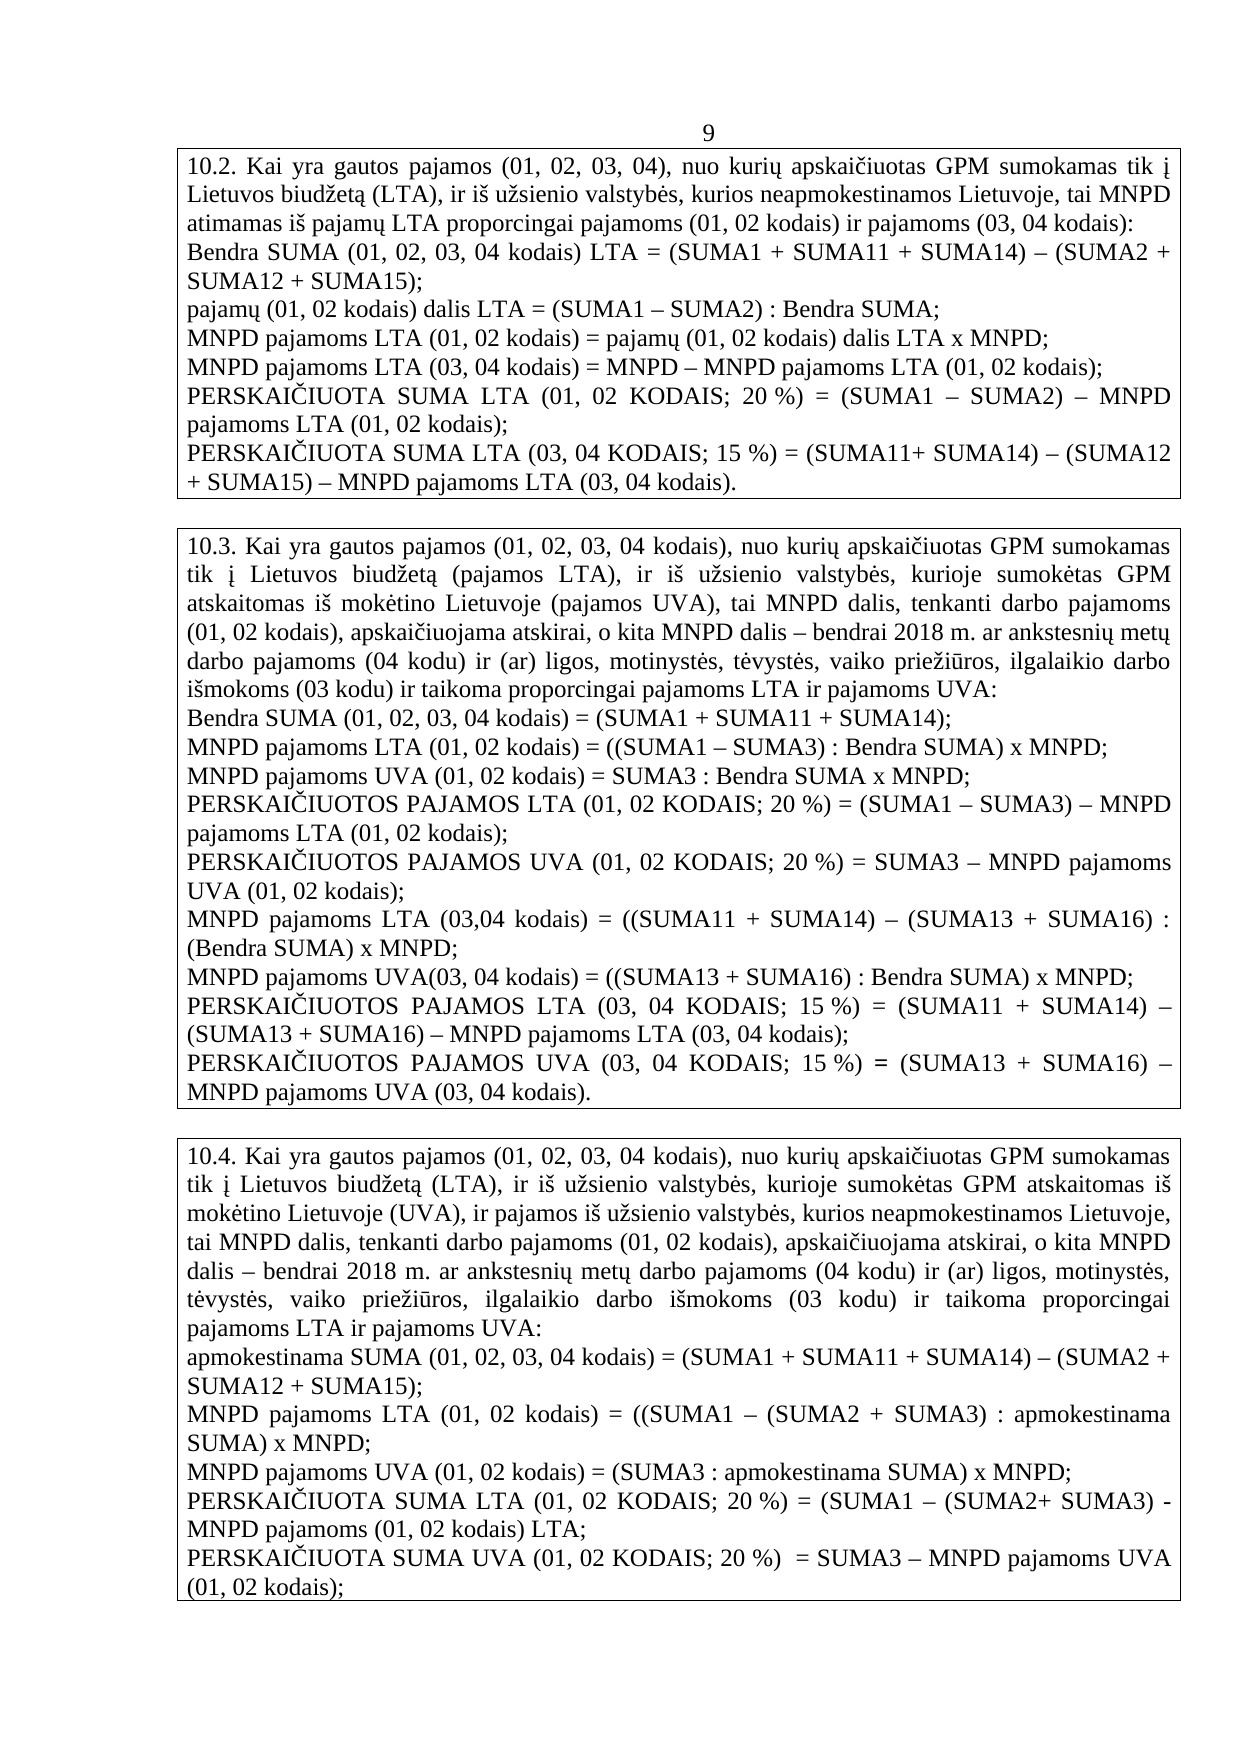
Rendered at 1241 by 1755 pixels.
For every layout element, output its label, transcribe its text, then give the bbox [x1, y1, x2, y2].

text 10.3. Kai yra gautos pajamos (01, 02, 03, 04 kodais), nuo kurių apskaičiuotas GPM sumokamas tik į Lietuvos biudžetą (pajamos LTA), ir iš užsienio valstybės, kurioje sumokėtas GPM atskaitomas iš mokėtino Lietuvoje (pajamos UVA), tai MNPD dalis, tenkanti darbo pajamoms (01, 02 kodais), apskaičiuojama atskirai, o kita MNPD dalis – bendrai 2018 m. ar ankstesnių metų darbo pajamoms (04 kodu) ir (ar) ligos, motinystės, tėvystės, vaiko priežiūros, ilgalaikio darbo išmokoms (03 kodu) ir taikoma proporcingai pajamoms LTA ir pajamoms UVA: [178, 529, 1180, 700]
text MNPD pajamoms LTA (01, 02 kodais) = ((SUMA1 – SUMA3) : Bendra SUMA) x MNPD; [178, 729, 1180, 758]
text MNPD pajamoms LTA (01, 02 kodais) = ((SUMA1 – (SUMA2 + SUMA3) : apmokestinama SUMA) x MNPD; [178, 1396, 1180, 1454]
text MNPD pajamoms LTA (01, 02 kodais) = pajamų (01, 02 kodais) dalis LTA x MNPD; [178, 320, 1180, 349]
text MNPD pajamoms LTA (03, 04 kodais) = MNPD – MNPD pajamoms LTA (01, 02 kodais); [178, 349, 1180, 378]
text PERSKAIČIUOTA SUMA LTA (01, 02 KODAIS; 20 %) = (SUMA1 – (SUMA2+ SUMA3) - MNPD pajamoms (01, 02 kodais) LTA; [178, 1483, 1180, 1540]
text Bendra SUMA (01, 02, 03, 04 kodais) LTA = (SUMA1 + SUMA11 + SUMA14) – (SUMA2 + SUMA12 + SUMA15); [178, 234, 1180, 291]
text PERSKAIČIUOTOS PAJAMOS LTA (01, 02 KODAIS; 20 %) = (SUMA1 – SUMA3) – MNPD pajamoms LTA (01, 02 kodais); [178, 786, 1180, 844]
text 10.4. Kai yra gautos pajamos (01, 02, 03, 04 kodais), nuo kurių apskaičiuotas GPM sumokamas tik į Lietuvos biudžetą (LTA), ir iš užsienio valstybės, kurioje sumokėtas GPM atskaitomas iš mokėtino Lietuvoje (UVA), ir pajamos iš užsienio valstybės, kurios neapmokestinamos Lietuvoje, tai MNPD dalis, tenkanti darbo pajamoms (01, 02 kodais), apskaičiuojama atskirai, o kita MNPD dalis – bendrai 2018 m. ar ankstesnių metų darbo pajamoms (04 kodu) ir (ar) ligos, motinystės, tėvystės, vaiko priežiūros, ilgalaikio darbo išmokoms (03 kodu) ir taikoma proporcingai pajamoms LTA ir pajamoms UVA: [178, 1139, 1180, 1339]
text PERSKAIČIUOTA SUMA UVA (01, 02 KODAIS; 20 %) = SUMA3 – MNPD pajamoms UVA (01, 02 kodais); [178, 1540, 1180, 1600]
text MNPD pajamoms UVA (01, 02 kodais) = (SUMA3 : apmokestinama SUMA) x MNPD; [178, 1454, 1180, 1483]
text 10.2. Kai yra gautos pajamos (01, 02, 03, 04), nuo kurių apskaičiuotas GPM sumokamas tik į Lietuvos biudžetą (LTA), ir iš užsienio valstybės, kurios neapmokestinamos Lietuvoje, tai MNPD atimamas iš pajamų LTA proporcingai pajamoms (01, 02 kodais) ir pajamoms (03, 04 kodais): [178, 149, 1180, 234]
text PERSKAIČIUOTOS PAJAMOS LTA (03, 04 KODAIS; 15 %) = (SUMA11 + SUMA14) – (SUMA13 + SUMA16) – MNPD pajamoms LTA (03, 04 kodais); [178, 988, 1180, 1045]
text PERSKAIČIUOTA SUMA LTA (01, 02 KODAIS; 20 %) = (SUMA1 – SUMA2) – MNPD pajamoms LTA (01, 02 kodais); [178, 378, 1180, 435]
text pajamų (01, 02 kodais) dalis LTA = (SUMA1 – SUMA2) : Bendra SUMA; [178, 291, 1180, 320]
text apmokestinama SUMA (01, 02, 03, 04 kodais) = (SUMA1 + SUMA11 + SUMA14) – (SUMA2 + SUMA12 + SUMA15); [178, 1339, 1180, 1396]
text MNPD pajamoms LTA (03,04 kodais) = ((SUMA11 + SUMA14) – (SUMA13 + SUMA16) : (Bendra SUMA) x MNPD; [178, 901, 1180, 959]
text PERSKAIČIUOTOS PAJAMOS UVA (03, 04 KODAIS; 15 %) = (SUMA13 + SUMA16) – MNPD pajamoms UVA (03, 04 kodais). [178, 1045, 1180, 1108]
text Bendra SUMA (01, 02, 03, 04 kodais) = (SUMA1 + SUMA11 + SUMA14); [178, 700, 1180, 729]
text MNPD pajamoms UVA(03, 04 kodais) = ((SUMA13 + SUMA16) : Bendra SUMA) x MNPD; [178, 959, 1180, 988]
text PERSKAIČIUOTOS PAJAMOS UVA (01, 02 KODAIS; 20 %) = SUMA3 – MNPD pajamoms UVA (01, 02 kodais); [178, 844, 1180, 901]
text PERSKAIČIUOTA SUMA LTA (03, 04 KODAIS; 15 %) = (SUMA11+ SUMA14) – (SUMA12 + SUMA15) – MNPD pajamoms LTA (03, 04 kodais). [178, 435, 1180, 498]
text MNPD pajamoms UVA (01, 02 kodais) = SUMA3 : Bendra SUMA x MNPD; [178, 758, 1180, 786]
